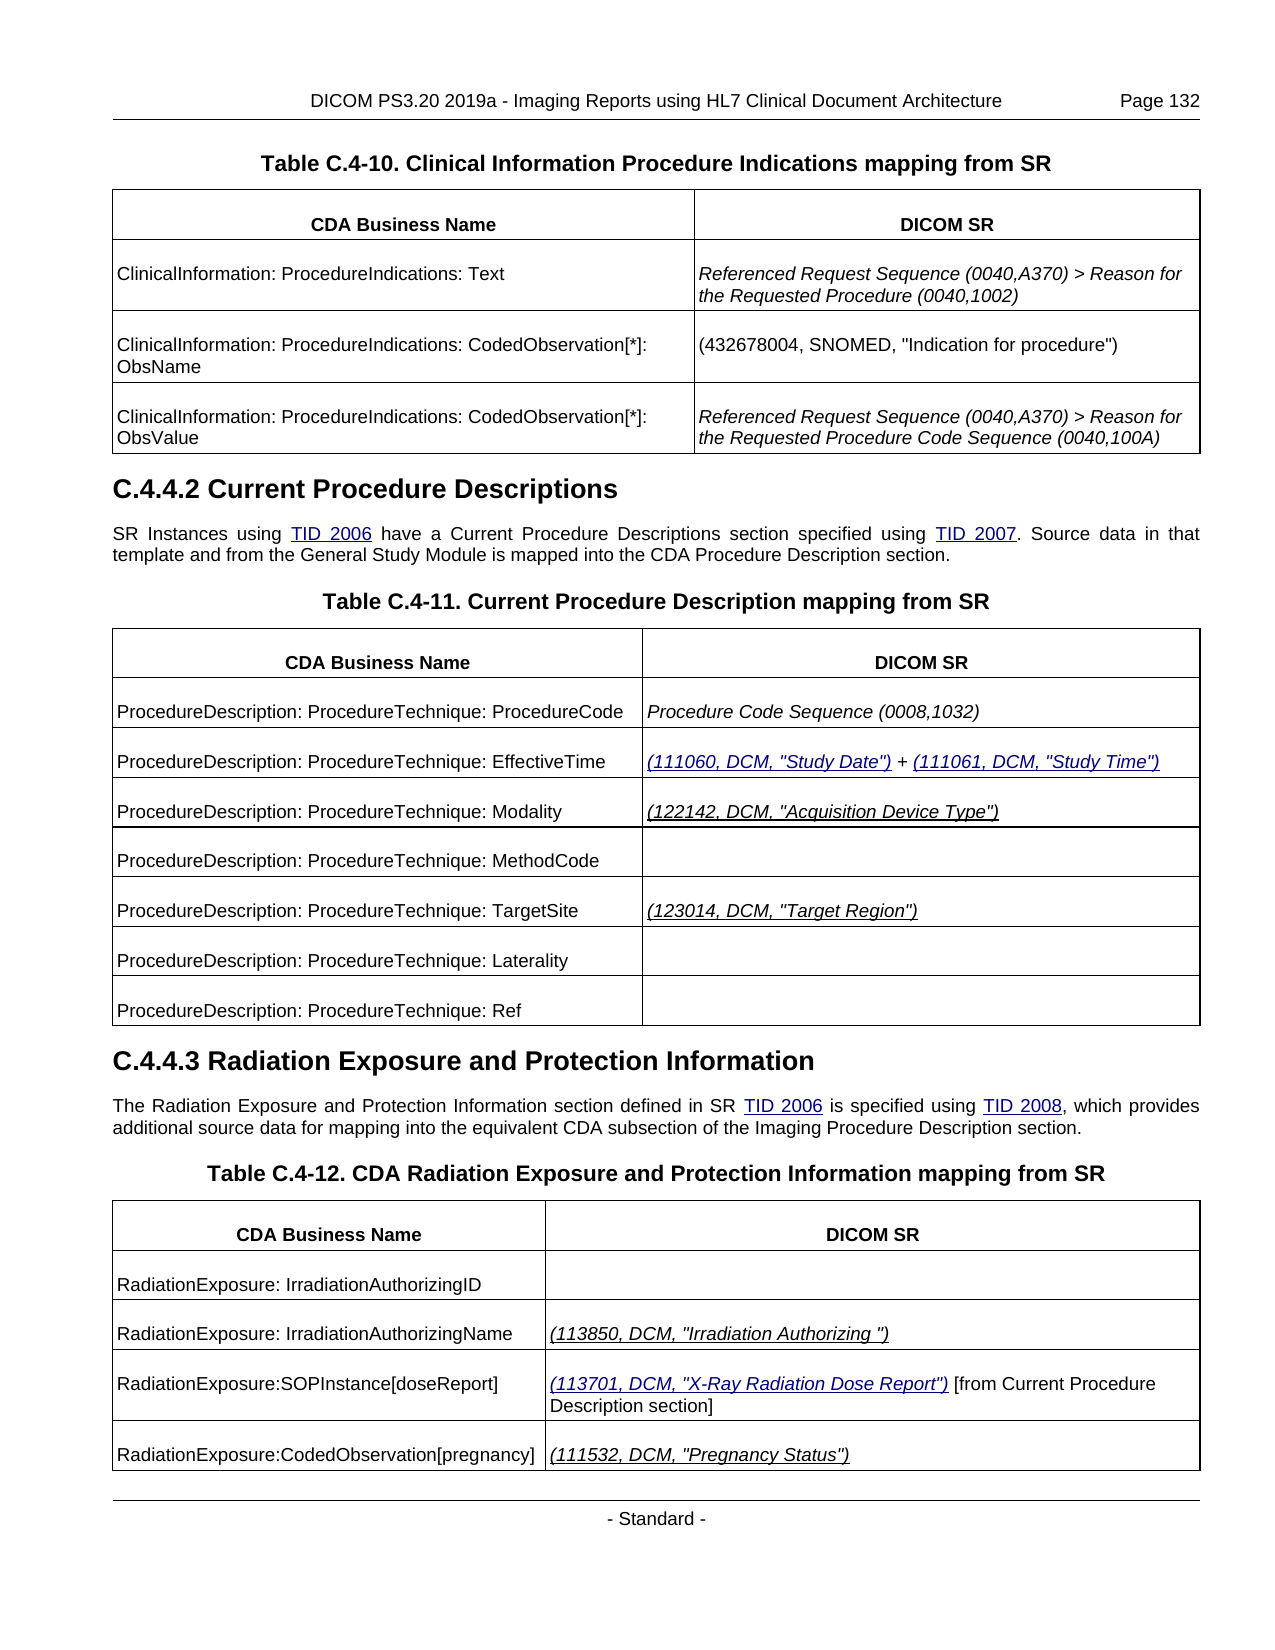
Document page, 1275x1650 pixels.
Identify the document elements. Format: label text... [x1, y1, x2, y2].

table_cell (111532, DCM, "Pregnancy Status") [546, 1421, 1199, 1470]
table_cell [643, 828, 1199, 876]
table_header DICOM SR [546, 1201, 1199, 1249]
table_cell (123014, DCM, "Target Region") [643, 877, 1199, 926]
table_cell Procedure Code Sequence (0008,1032) [643, 678, 1199, 727]
table_header CDA Business Name [113, 1201, 545, 1249]
table_cell [643, 976, 1199, 1025]
text C.4.4.2 Current Procedure Descriptions [112, 473, 1200, 504]
table_cell [643, 927, 1199, 975]
text The Radiation Exposure and Protection Information section defined in SR TID 2006 is specified using TID 2008, which provides additional source data for mapping into the equivalent CDA subsection of the Imaging Procedure Description section. [112, 1095, 1200, 1138]
table_cell [546, 1251, 1199, 1299]
table_cell (122142, DCM, "Acquisition Device Type") [643, 778, 1199, 826]
text Table C.4-11. Current Procedure Description mapping from SR [112, 588, 1200, 614]
table_cell Referenced Request Sequence (0040,A370) > Reason for the Requested Procedure (0040,1002) [695, 240, 1199, 310]
table_header CDA Business Name [113, 190, 694, 239]
table_cell ProcedureDescription: ProcedureTechnique: TargetSite [113, 877, 642, 926]
table_header CDA Business Name [113, 629, 642, 677]
table_cell ProcedureDescription: ProcedureTechnique: Modality [113, 778, 642, 826]
table_cell RadiationExposure: IrradiationAuthorizingName [113, 1300, 545, 1349]
table_cell RadiationExposure: IrradiationAuthorizingID [113, 1251, 545, 1299]
table_header DICOM SR [643, 629, 1199, 677]
table_cell ClinicalInformation: ProcedureIndications: CodedObservation[*]: ObsValue [113, 383, 694, 453]
table_cell ProcedureDescription: ProcedureTechnique: EffectiveTime [113, 728, 642, 777]
table_cell (111060, DCM, "Study Date") + (111061, DCM, "Study Time") [643, 728, 1199, 777]
table_header DICOM SR [695, 190, 1199, 239]
table_cell RadiationExposure:SOPInstance[doseReport] [113, 1350, 545, 1420]
table_cell Referenced Request Sequence (0040,A370) > Reason for the Requested Procedure Code Sequence (0040,100A) [695, 383, 1199, 453]
table_cell (432678004, SNOMED, "Indication for procedure") [695, 311, 1199, 382]
text Table C.4-12. CDA Radiation Exposure and Protection Information mapping from SR [112, 1161, 1200, 1186]
table_cell ClinicalInformation: ProcedureIndications: CodedObservation[*]: ObsName [113, 311, 694, 382]
table_cell ProcedureDescription: ProcedureTechnique: MethodCode [113, 828, 642, 876]
table_cell (113850, DCM, "Irradiation Authorizing ") [546, 1300, 1199, 1349]
text Table C.4-10. Clinical Information Procedure Indications mapping from SR [112, 150, 1200, 176]
text SR Instances using TID 2006 have a Current Procedure Descriptions section specified using TID 2007. Source data in that template and from the General Study Module is mapped into the CDA Procedure Description section. [112, 523, 1200, 566]
table_cell ProcedureDescription: ProcedureTechnique: Laterality [113, 927, 642, 975]
table_cell (113701, DCM, "X-Ray Radiation Dose Report") [from Current Procedure Description section] [546, 1350, 1199, 1420]
table_cell ProcedureDescription: ProcedureTechnique: ProcedureCode [113, 678, 642, 727]
table_cell ClinicalInformation: ProcedureIndications: Text [113, 240, 694, 310]
table_cell RadiationExposure:CodedObservation[pregnancy] [113, 1421, 545, 1470]
table_cell ProcedureDescription: ProcedureTechnique: Ref [113, 976, 642, 1025]
text C.4.4.3 Radiation Exposure and Protection Information [112, 1045, 1200, 1076]
